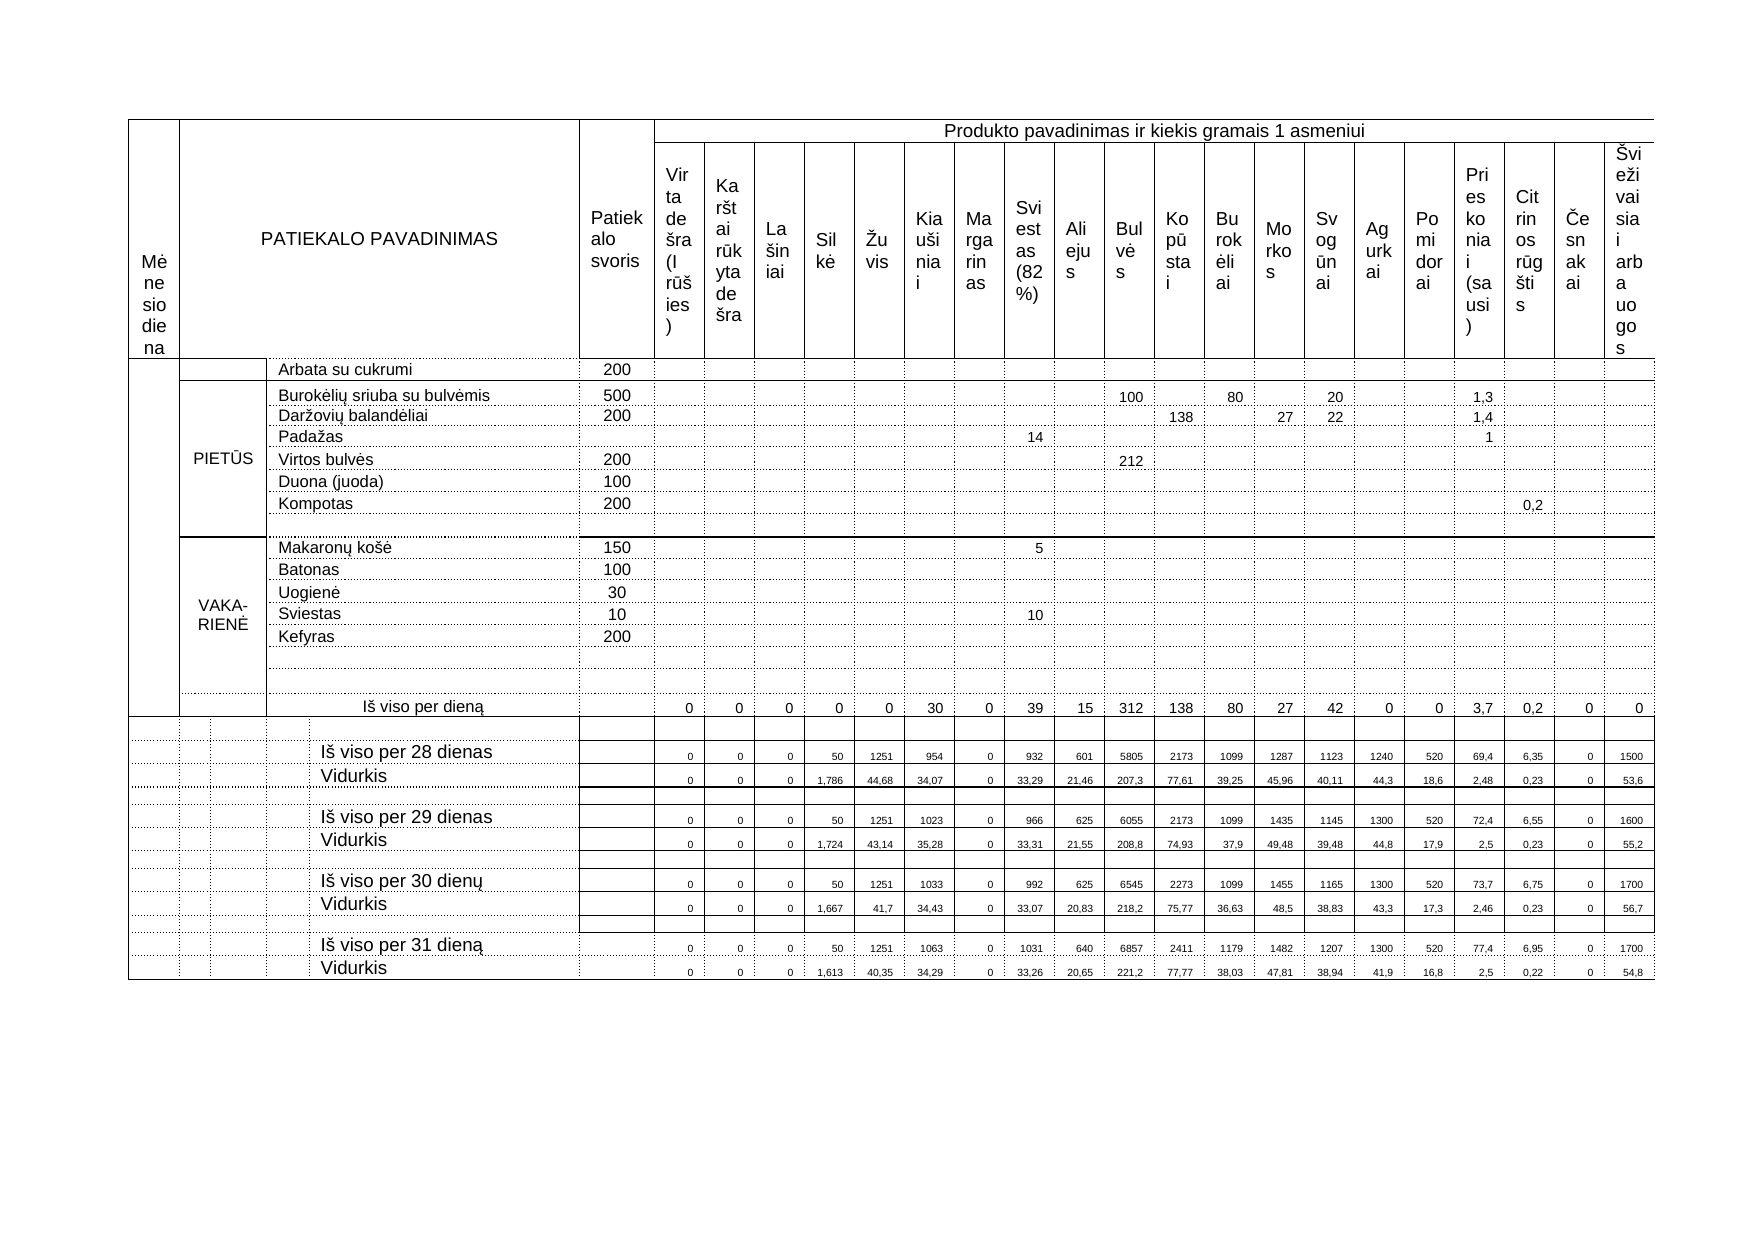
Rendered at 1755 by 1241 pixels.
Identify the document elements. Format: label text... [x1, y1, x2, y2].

table_cell Agurkai [1355, 143, 1404, 358]
table_cell Kopūstai [1155, 143, 1204, 358]
table_cell Citrinos rūgštis [1505, 143, 1554, 358]
table_cell Silkė [805, 143, 854, 358]
table_cell Žuvis [855, 143, 904, 358]
table_cell Sviestas (82%) [1005, 143, 1054, 358]
table_cell Švieži vaisiai arba uogos [1605, 143, 1654, 358]
table_cell Karštai rūkyta dešra [705, 143, 754, 358]
table_cell Česnakai [1555, 143, 1604, 358]
table_cell Bulvės [1105, 143, 1154, 358]
table_cell Kiaušiniai [905, 143, 954, 358]
table_cell Virta dešra (I rūšies) [655, 143, 704, 358]
table_cell Aliejus [1055, 143, 1104, 358]
table_header Patiekalo svoris [580, 120, 654, 358]
table_header Produkto pavadinimas ir kiekis gramais 1 asmeniui [655, 120, 1654, 142]
table_cell Prieskoniai (sausi) [1455, 143, 1504, 358]
table_header PATIEKALO PAVADINIMAS [180, 120, 579, 358]
table_cell Lašiniai [755, 143, 804, 358]
table_cell Pomidorai [1405, 143, 1454, 358]
table_header Mėnesio diena [129, 120, 179, 358]
table_cell Svogūnai [1305, 143, 1354, 358]
table_cell Margarinas [955, 143, 1004, 358]
table_cell Morkos [1255, 143, 1304, 358]
table_cell Burokėliai [1205, 143, 1254, 358]
